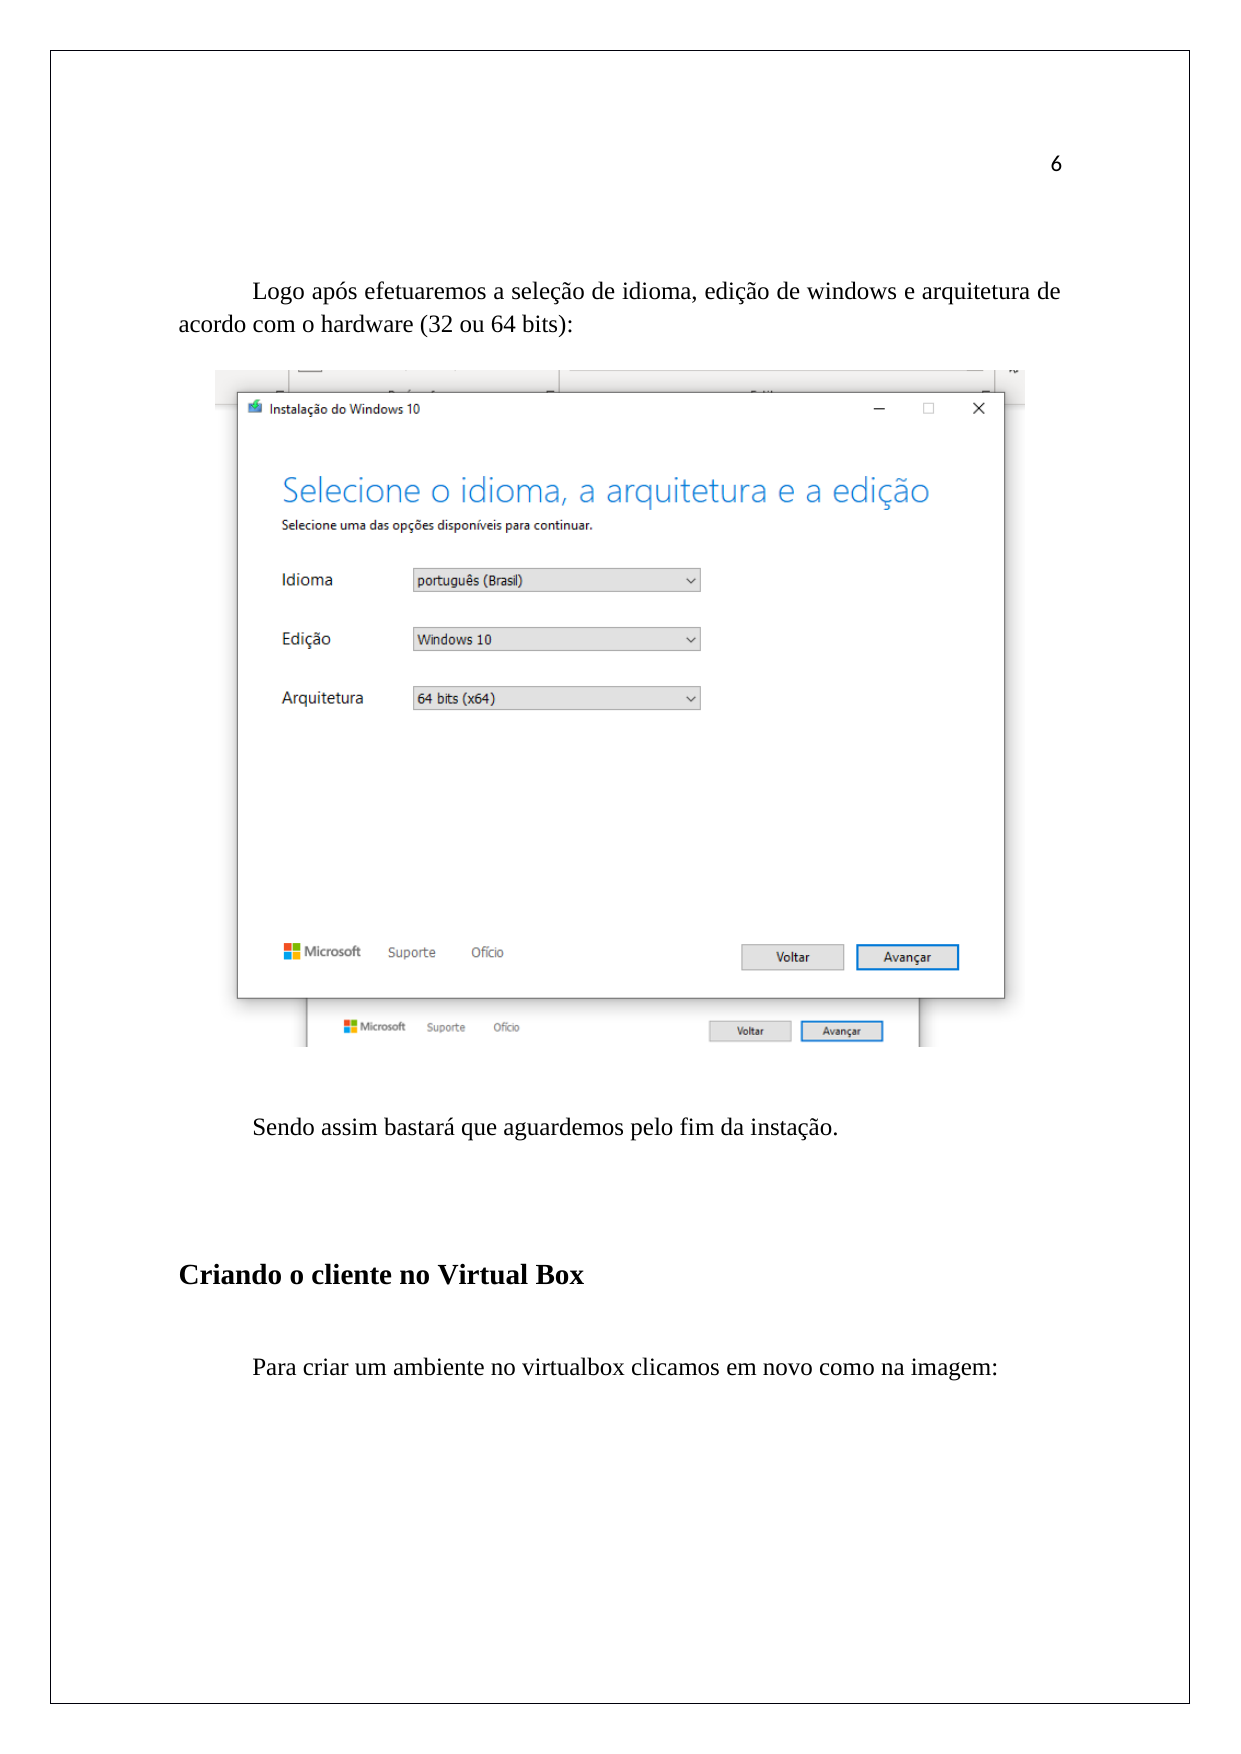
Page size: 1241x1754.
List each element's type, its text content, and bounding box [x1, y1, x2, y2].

text Sendo assim bastará que aguardemos pelo fim da instação. [178, 1108, 1062, 1141]
picture [215, 370, 1025, 1047]
subtitle Criando o cliente no Virtual Box [178, 1257, 1062, 1290]
text Para criar um ambiente no virtualbox clicamos em novo como na imagem: [178, 1348, 1062, 1381]
text Logo após efetuaremos a seleção de idioma, edição de windows e arquitetura de acordo com o hardware (32 ou 64 bits): [178, 272, 1062, 337]
